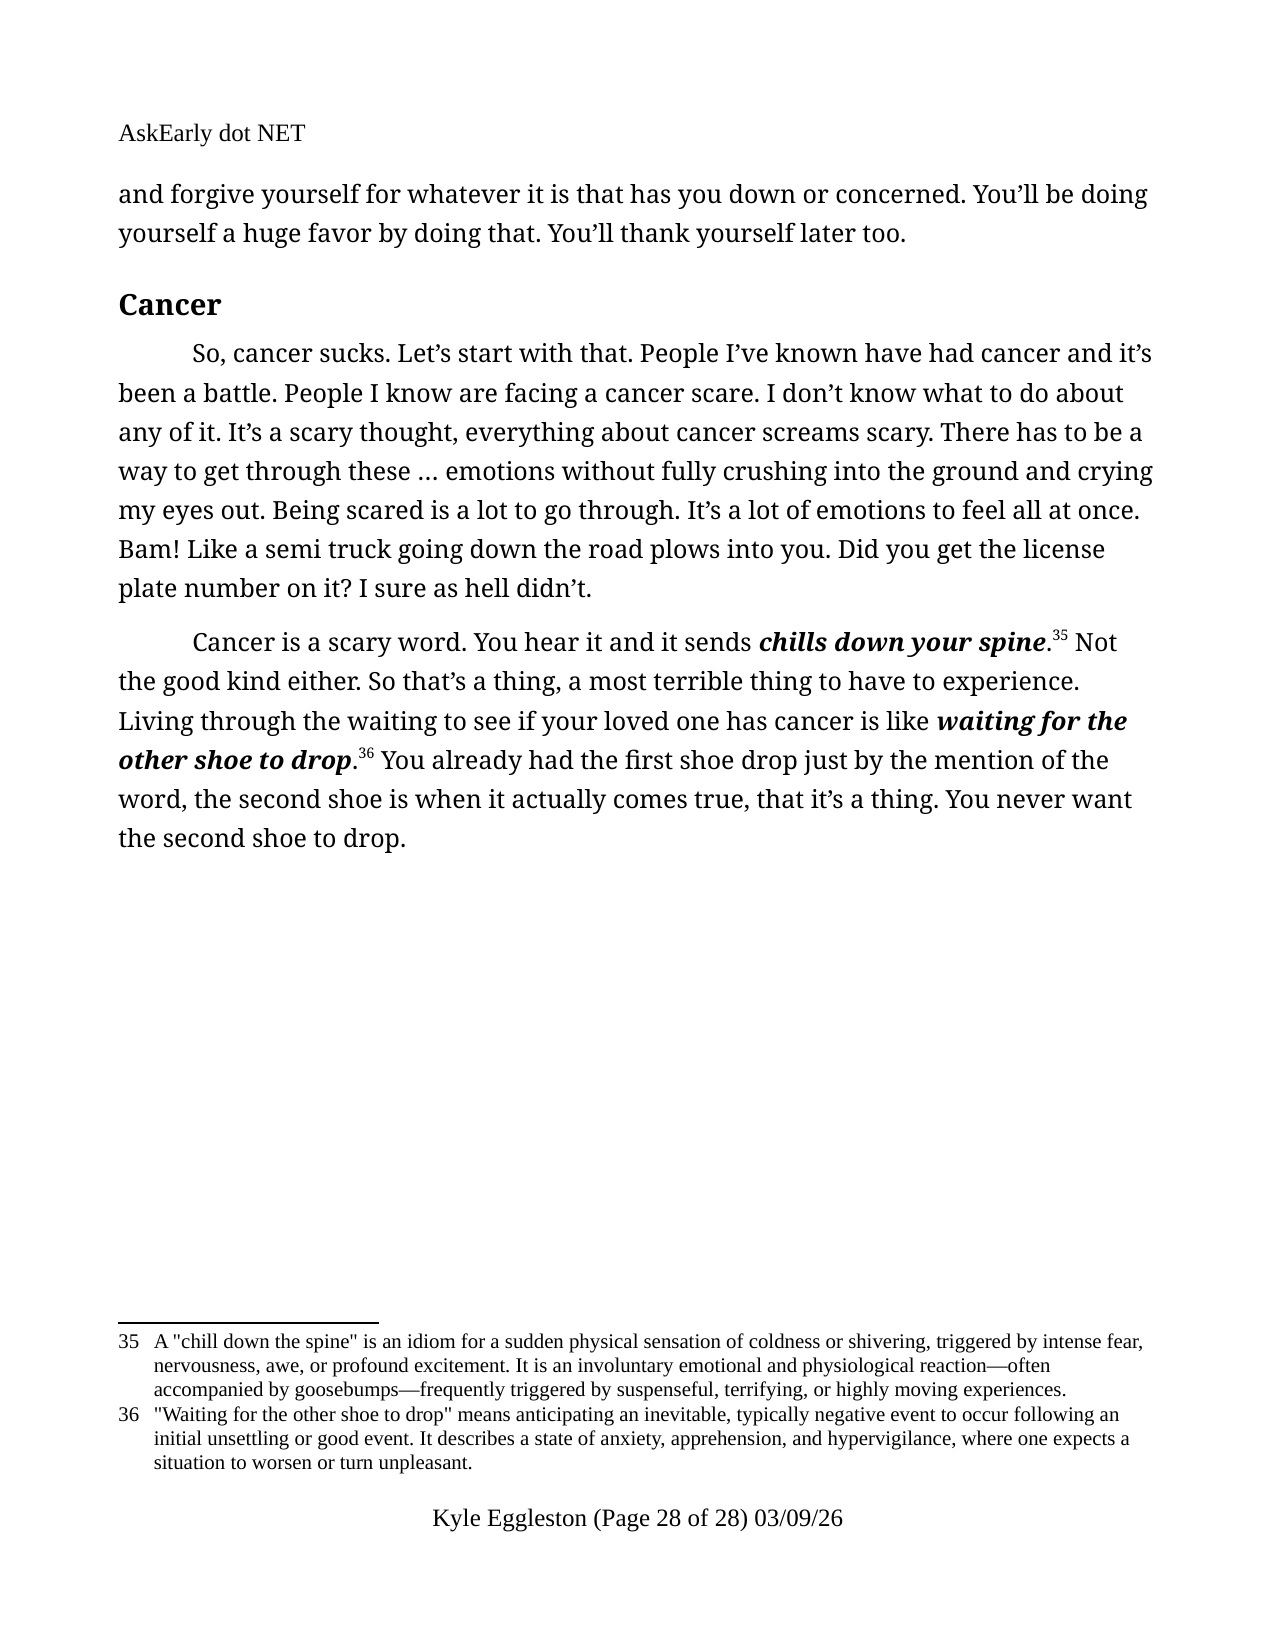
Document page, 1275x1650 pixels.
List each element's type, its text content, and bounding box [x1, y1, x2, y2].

text Cancer is a scary word. You hear it and it sends chills down your spine. Not the good kind either. So that’s a thing, a most terrible thing to have to experience. Living through the waiting to see if your loved one has cancer is like waiting for the other shoe to drop. You already had the first shoe drop just by the mention of the word, the second shoe is when it actually comes true, that it’s a thing. You never want the second shoe to drop. [118, 625, 1157, 855]
text A "chill down the spine" is an idiom for a sudden physical sensation of coldness or shivering, triggered by intense fear, nervousness, awe, or profound excitement. It is an involuntary emotional and physiological reaction—often accompanied by goosebumps—frequently triggered by suspenseful, terrifying, or highly moving experiences. [118, 1329, 1157, 1401]
text So, cancer sucks. Let’s start with that. People I’ve known have had cancer and it’s been a battle. People I know are facing a cancer scare. I don’t know what to do about any of it. It’s a scary thought, everything about cancer screams scary. There has to be a way to get through these … emotions without fully crushing into the ground and crying my eyes out. Being scared is a lot to go through. It’s a lot of emotions to feel all at once. Bam! Like a semi truck going down the road plows into you. Did you get the license plate number on it? I sure as hell didn’t. [118, 336, 1157, 605]
subtitle Cancer [118, 284, 1157, 323]
text and forgive yourself for whatever it is that has you down or concerned. You’ll be doing yourself a huge favor by doing that. You’ll thank yourself later too. [118, 176, 1157, 249]
text "Waiting for the other shoe to drop" means anticipating an inevitable, typically negative event to occur following an initial unsettling or good event. It describes a state of anxiety, apprehension, and hypervigilance, where one expects a situation to worsen or turn unpleasant. [118, 1401, 1157, 1474]
